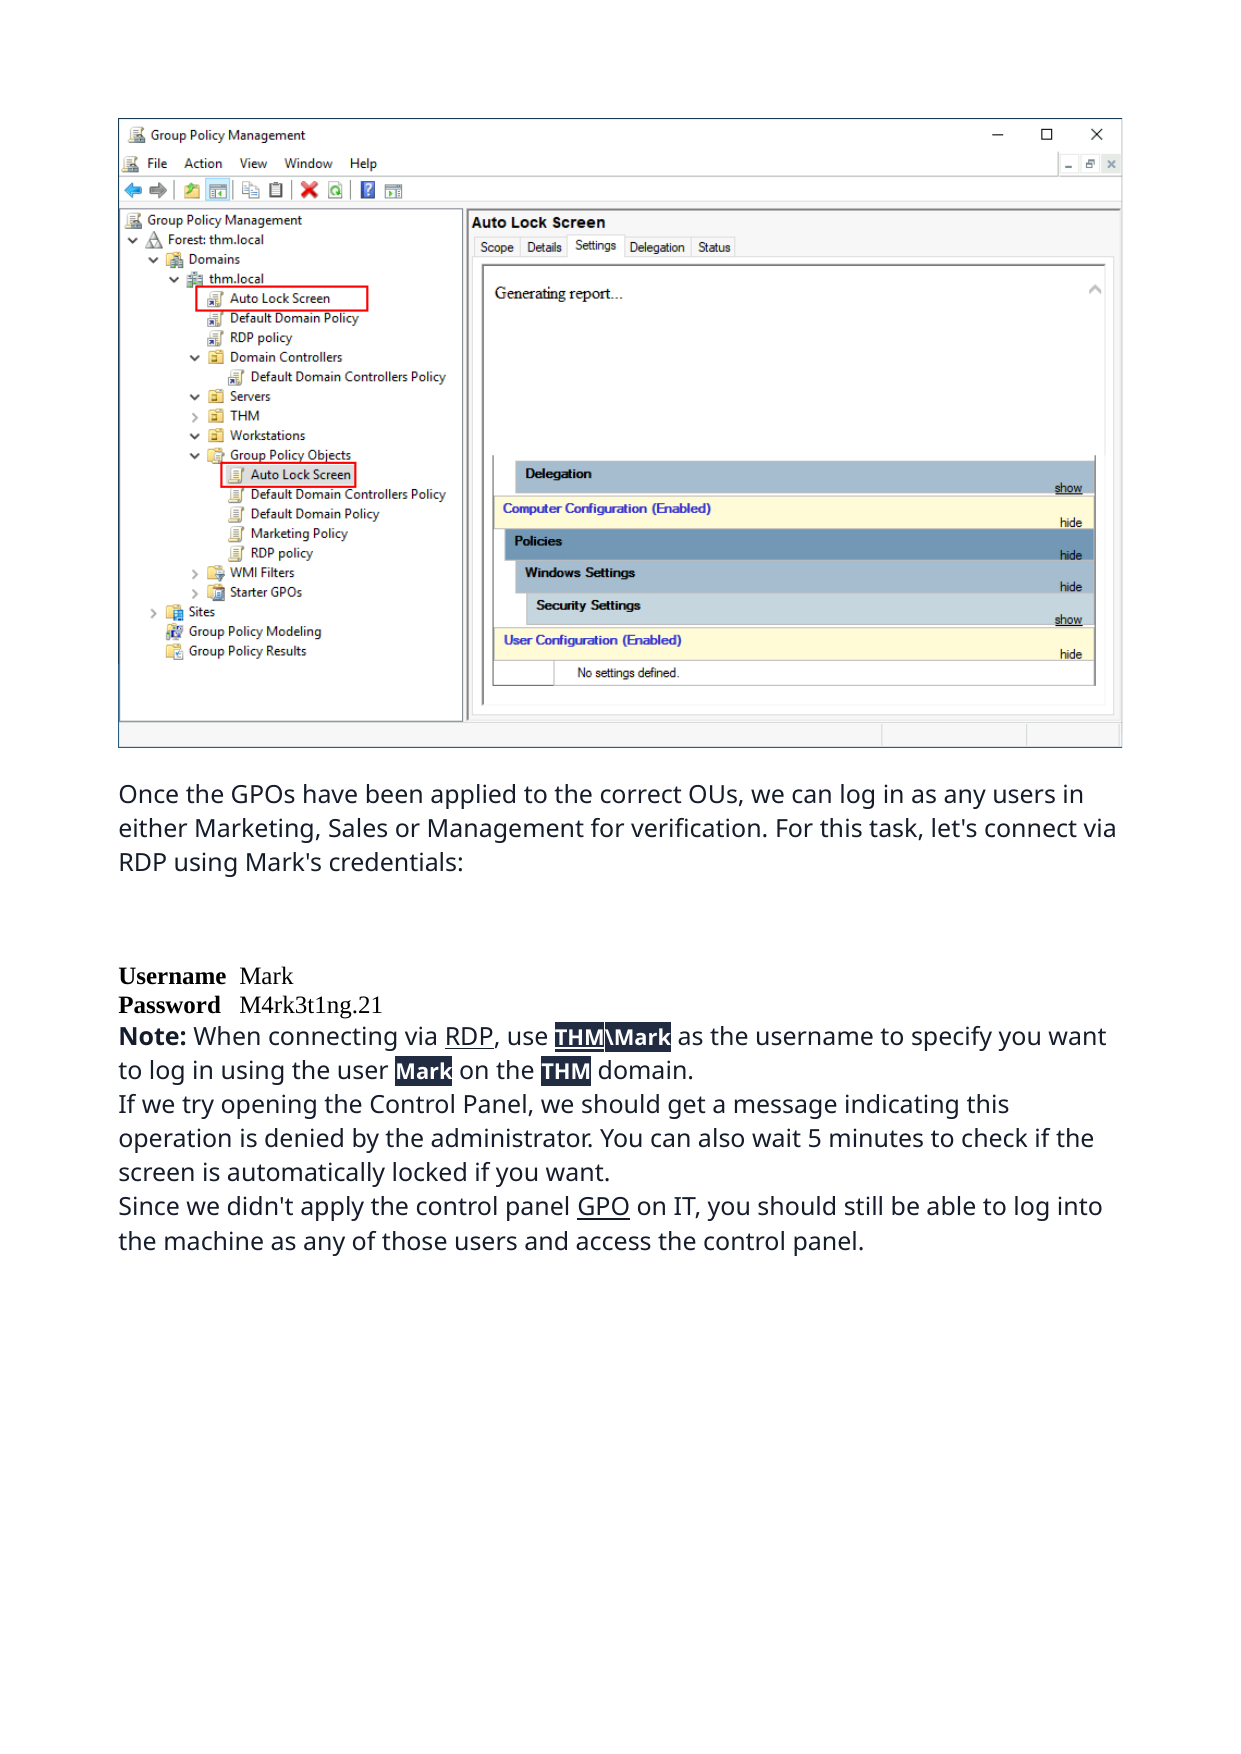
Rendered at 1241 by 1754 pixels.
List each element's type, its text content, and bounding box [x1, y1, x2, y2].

table_header Username [118, 961, 239, 990]
picture [118, 118, 1123, 748]
text Once the GPOs have been applied to the correct OUs, we can log in as any users in either Marketing, Sales or Management for verification. For this task, let's connect via RDP using Mark's credentials: [118, 777, 1122, 879]
text Note: When connecting via RDP, use THM\Mark as the username to specify you want to log in using the user Mark on the THM domain. [118, 1019, 1122, 1087]
table_cell Password [118, 990, 239, 1019]
text If we try opening the Control Panel, we should get a message indicating this operation is denied by the administrator. You can also wait 5 minutes to check if the screen is automatically locked if you want. [118, 1087, 1122, 1189]
table_header Mark [239, 961, 398, 990]
text Since we didn't apply the control panel GPO on IT, you should still be able to log into the machine as any of those users and access the control panel. [118, 1189, 1122, 1257]
table_cell M4rk3t1ng.21 [239, 990, 398, 1019]
